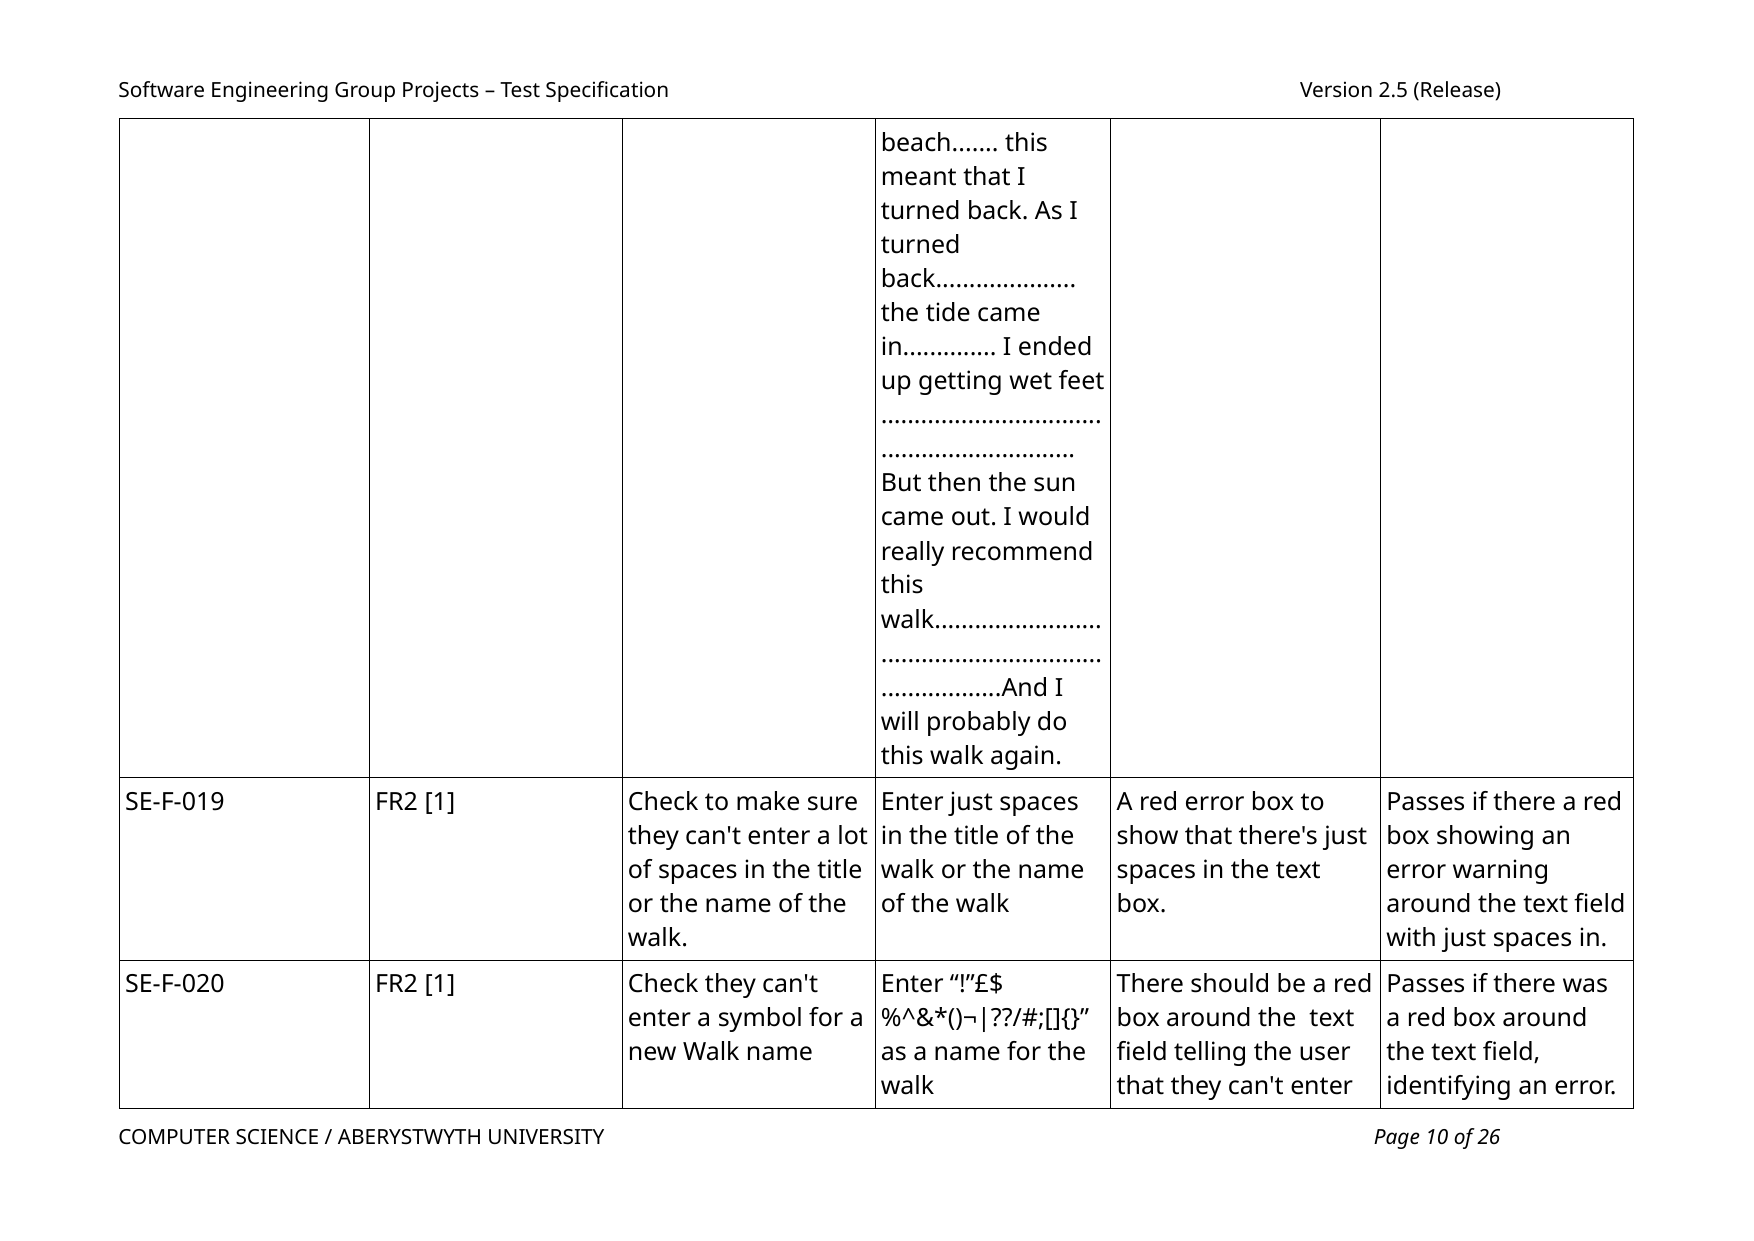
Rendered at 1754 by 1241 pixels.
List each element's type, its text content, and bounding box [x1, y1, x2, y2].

table_cell beach....... this meant that I turned back. As I turned back..................... the tide came in.............. I ended up getting wet feet …........................................................... But then the sun came out. I would really recommend this walk............................................................................And I will probably do this walk again. [876, 119, 1110, 777]
table_cell FR2 [1] [370, 778, 622, 959]
table_cell A red error box to show that there's just spaces in the text box. [1111, 778, 1380, 959]
table_cell Passes if there was a red box around the text field, identifying an error. [1381, 961, 1633, 1108]
table_cell There should be a red box around the text field telling the user that they can't enter [1111, 961, 1380, 1108]
table_cell [370, 119, 622, 777]
table_cell [120, 119, 369, 777]
table_cell SE-F-019 [120, 778, 369, 959]
table_cell Enter just spaces in the title of the walk or the name of the walk [876, 778, 1110, 959]
table_cell [1381, 119, 1633, 777]
table_cell [1111, 119, 1380, 777]
table_cell Enter “!”£$%^&*()¬|??/#;[]{}” as a name for the walk [876, 961, 1110, 1108]
table_cell Passes if there a red box showing an error warning around the text field with just spaces in. [1381, 778, 1633, 959]
table_cell SE-F-020 [120, 961, 369, 1108]
table_cell Check they can't enter a symbol for a new Walk name [623, 961, 875, 1108]
table_cell Check to make sure they can't enter a lot of spaces in the title or the name of the walk. [623, 778, 875, 959]
table_cell [623, 119, 875, 777]
table_cell FR2 [1] [370, 961, 622, 1108]
